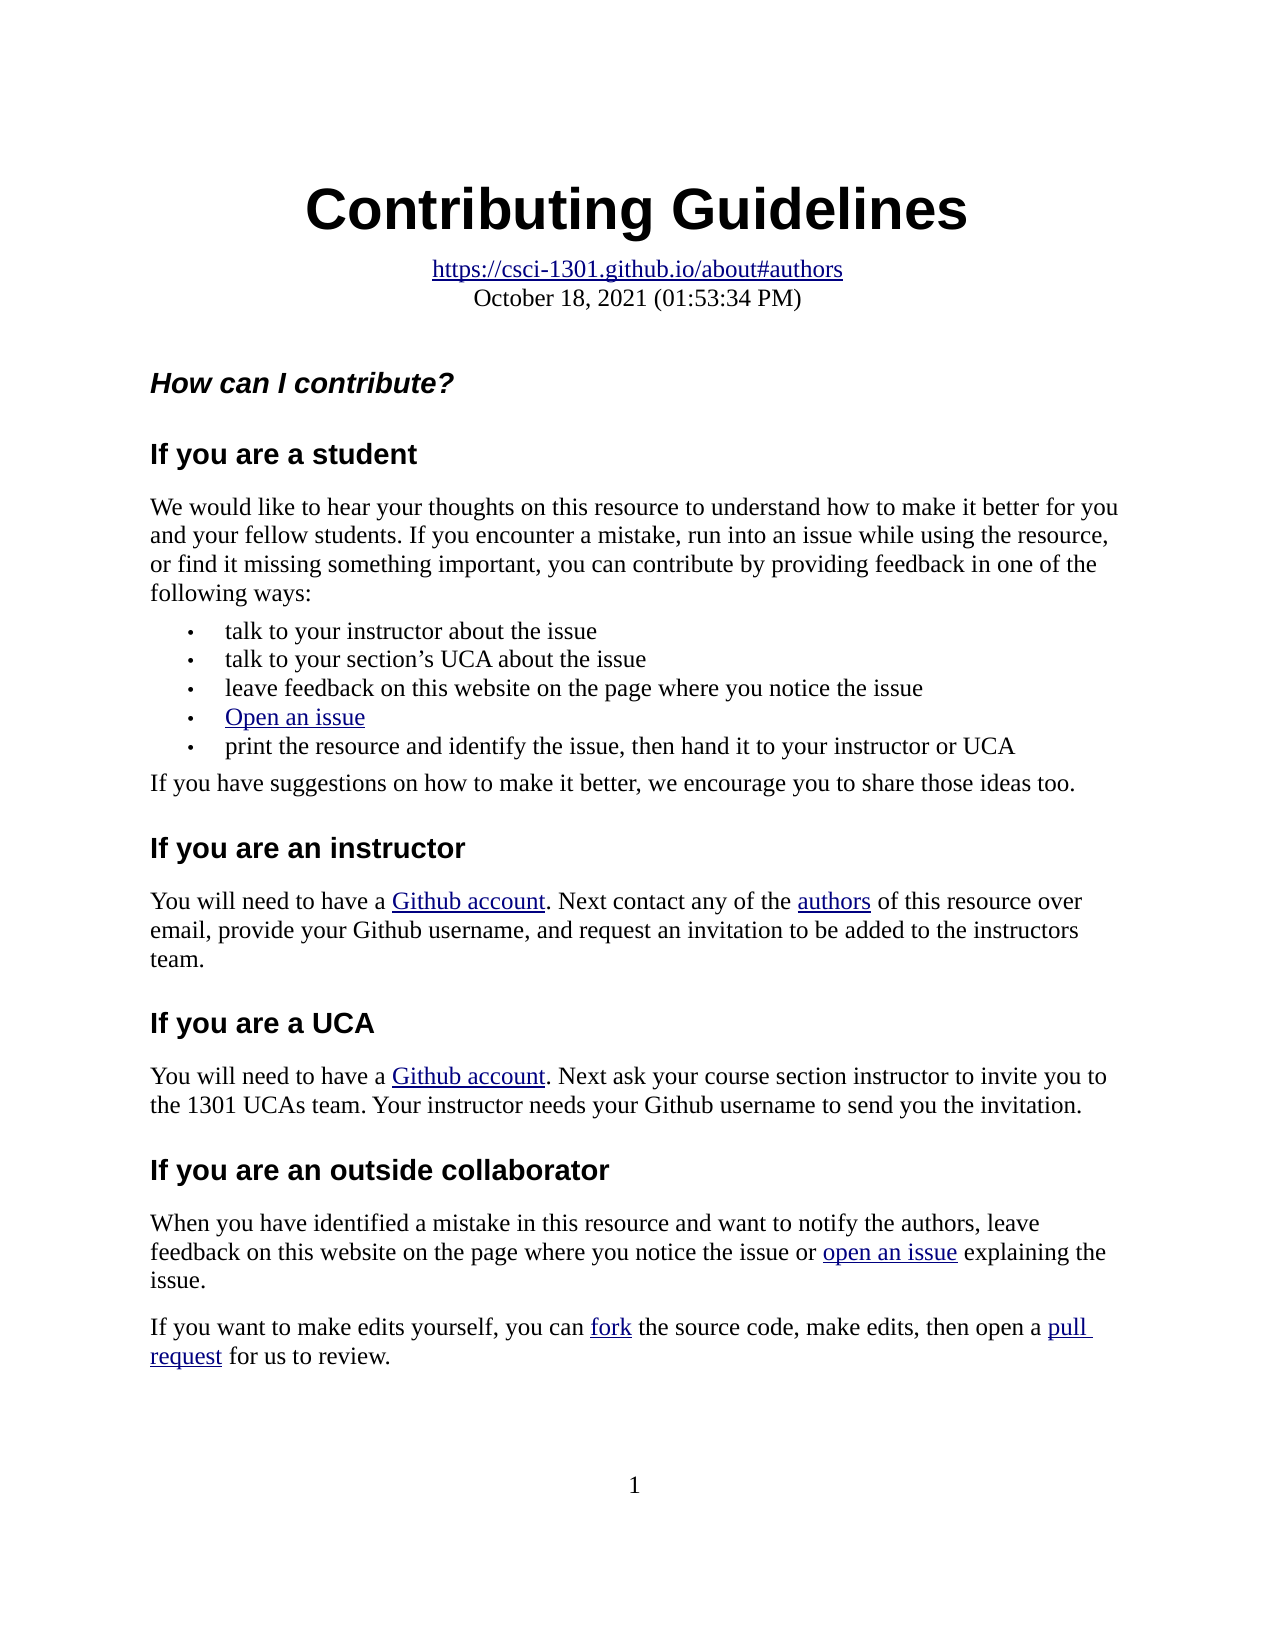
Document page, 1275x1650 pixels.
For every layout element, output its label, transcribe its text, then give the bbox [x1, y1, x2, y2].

text If you want to make edits yourself, you can fork the source code, make edits, then open a pull request for us to review. [150, 1312, 1125, 1369]
subtitle If you are an instructor [150, 831, 1125, 865]
text When you have identified a mistake in this resource and want to notify the authors, leave feedback on this website on the page where you notice the issue or open an issue explaining the issue. [150, 1208, 1125, 1294]
list print the resource and identify the issue, then hand it to your instructor or UCA [187, 731, 1125, 759]
list leave feedback on this website on the page where you notice the issue [187, 673, 1125, 702]
text You will need to have a Github account. Next contact any of the authors of this resource over email, provide your Github username, and request an invitation to be added to the instructors team. [150, 886, 1125, 972]
text If you have suggestions on how to make it better, we encourage you to share those ideas too. [150, 768, 1125, 797]
title Contributing Guidelines [150, 175, 1125, 242]
list talk to your instructor about the issue [187, 616, 1125, 644]
subtitle How can I contribute? [150, 366, 1125, 399]
list Open an issue [187, 702, 1125, 731]
subtitle If you are an outside collaborator [150, 1153, 1125, 1186]
text https://csci-1301.github.io/about#authors [150, 254, 1125, 283]
text You will need to have a Github account. Next ask your course section instructor to invite you to the 1301 UCAs team. Your instructor needs your Github username to send you the invitation. [150, 1061, 1125, 1119]
text We would like to hear your thoughts on this resource to understand how to make it better for you and your fellow students. If you encounter a mistake, run into an issue while using the resource, or find it missing something important, you can contribute by providing feedback in one of the following ways: [150, 492, 1125, 607]
subtitle If you are a student [150, 437, 1125, 470]
list talk to your section’s UCA about the issue [187, 644, 1125, 673]
subtitle If you are a UCA [150, 1006, 1125, 1040]
text October 18, 2021 (01:53:34 PM) [150, 283, 1125, 312]
